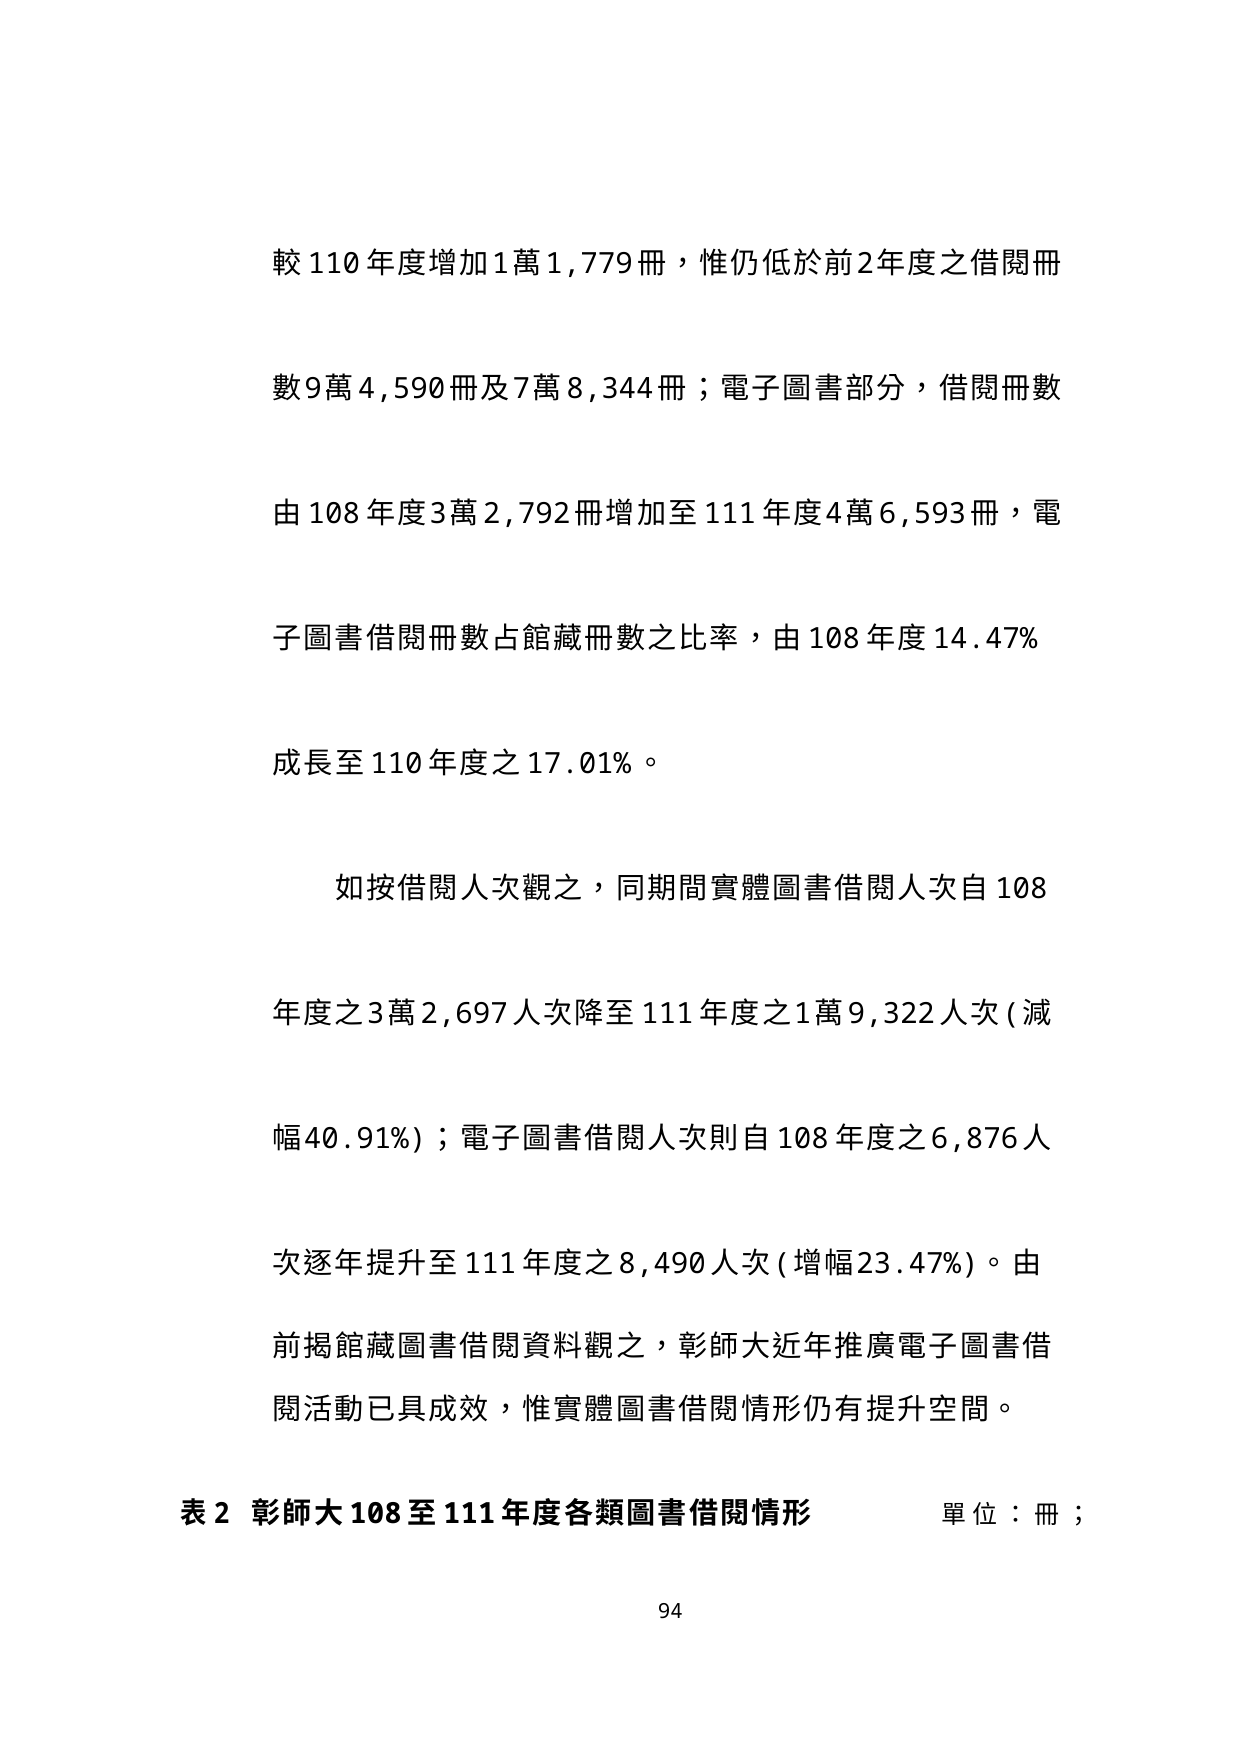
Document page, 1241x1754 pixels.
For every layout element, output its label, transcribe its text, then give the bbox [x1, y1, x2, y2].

text 較110年度增加1萬1,779冊，惟仍低於前2年度之借閱冊數9萬4,590冊及7萬8,344冊；電子圖書部分，借閱冊數由108年度3萬2,792冊增加至111年度4萬6,593冊，電子圖書借閱冊數占館藏冊數之比率，由108年度14.47%成長至110年度之17.01%。 [271, 177, 1063, 802]
text 表2 彰師大108至111年度各類圖書借閱情形 單位：冊；%；人次 [177, 1427, 1063, 1552]
text 如按借閱人次觀之，同期間實體圖書借閱人次自108年度之3萬2,697人次降至111年度之1萬9,322人次(減幅40.91%)；電子圖書借閱人次則自108年度之6,876人次逐年提升至111年度之8,490人次(增幅23.47%)。由前揭館藏圖書借閱資料觀之，彰師大近年推廣電子圖書借閱活動已具成效，惟實體圖書借閱情形仍有提升空間。 [271, 802, 1063, 1427]
